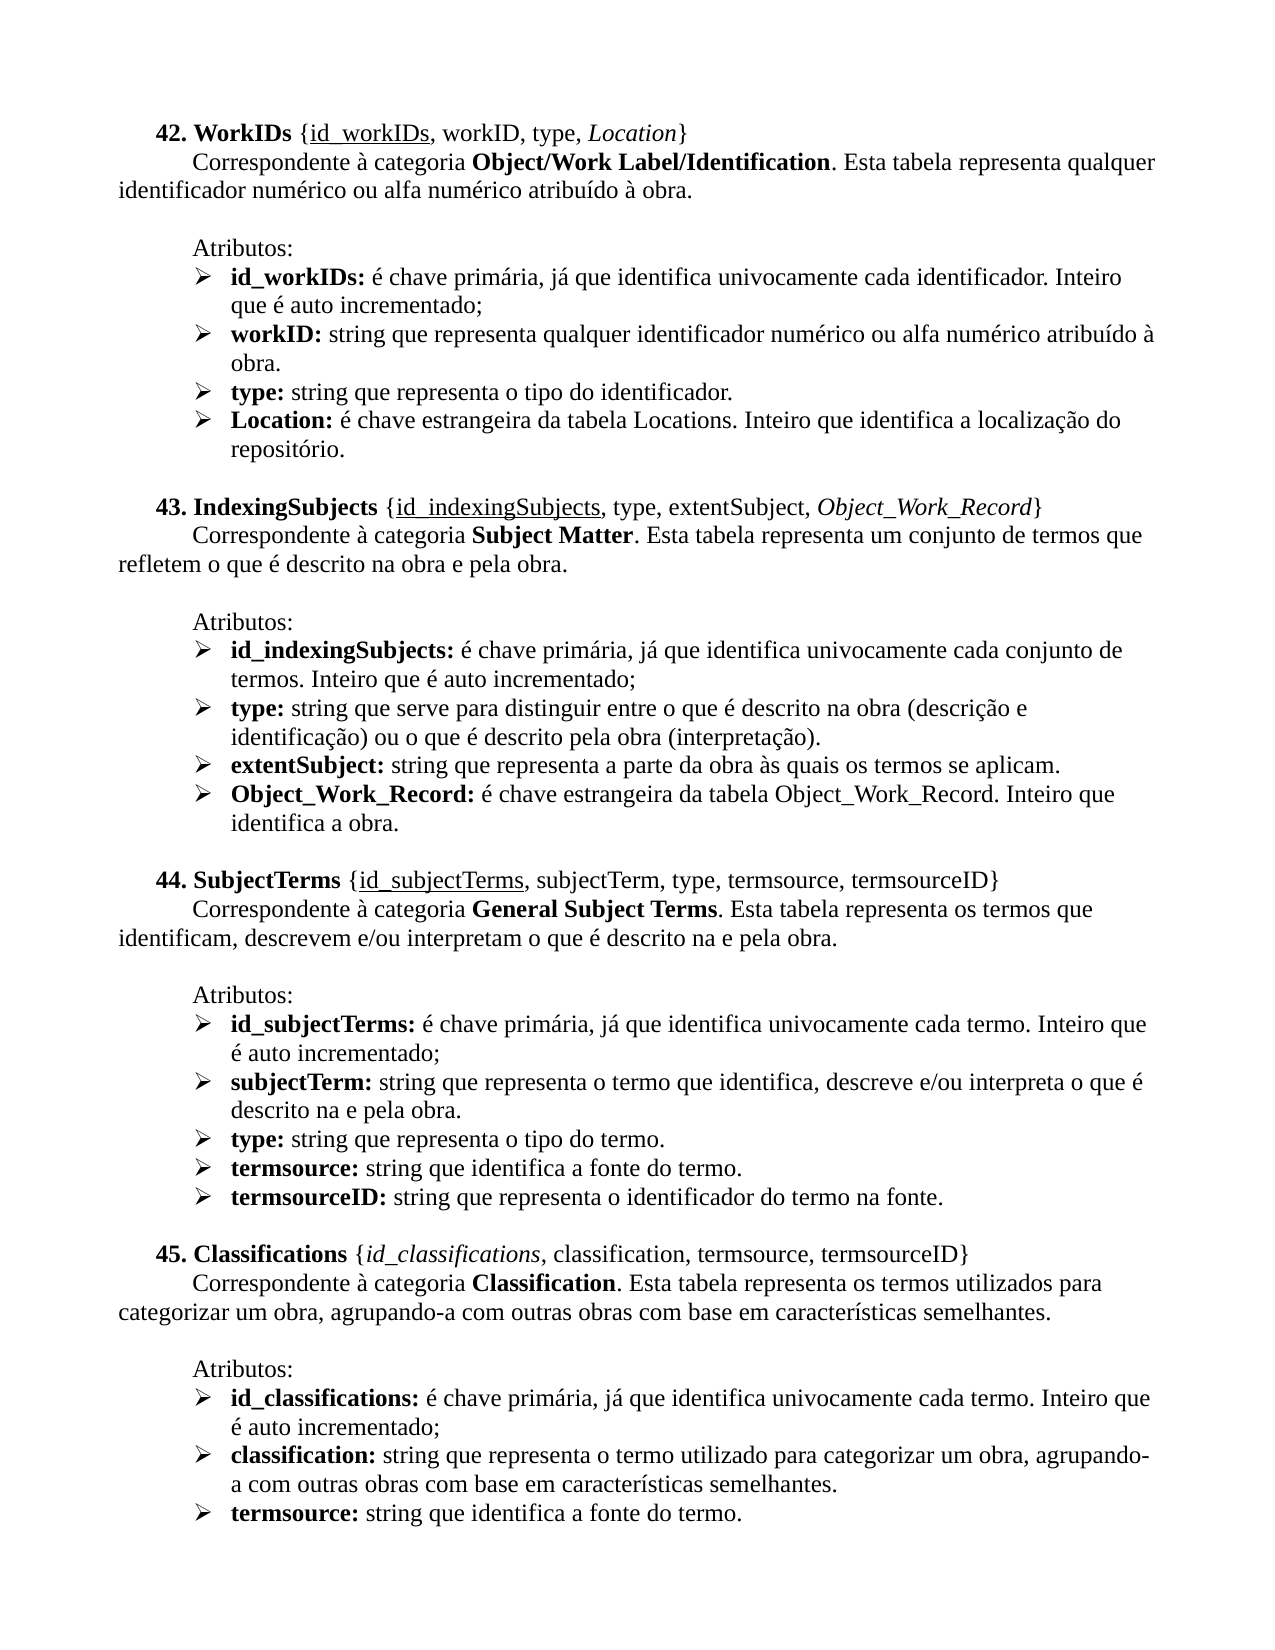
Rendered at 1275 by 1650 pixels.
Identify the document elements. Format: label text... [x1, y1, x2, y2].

list extentSubject: string que representa a parte da obra às quais os termos se aplicam. [193, 751, 1157, 779]
list workID: string que representa qualquer identificador numérico ou alfa numérico atribuído à obra. [193, 319, 1157, 377]
list Object_Work_Record: é chave estrangeira da tabela Object_Work_Record. Inteiro que identifica a obra. [193, 779, 1157, 837]
list id_subjectTerms: é chave primária, já que identifica univocamente cada termo. Inteiro que é auto incrementado; [193, 1009, 1157, 1067]
list termsource: string que identifica a fonte do termo. [193, 1498, 1157, 1527]
list id_classifications: é chave primária, já que identifica univocamente cada termo. Inteiro que é auto incrementado; [193, 1383, 1157, 1441]
text Correspondente à categoria General Subject Terms. Esta tabela representa os termos que identificam, descrevem e/ou interpretam o que é descrito na e pela obra. [118, 894, 1157, 952]
text Correspondente à categoria Classification. Esta tabela representa os termos utilizados para categorizar um obra, agrupando-a com outras obras com base em características semelhantes. [118, 1268, 1157, 1326]
text Atributos: [118, 607, 1157, 636]
list WorkIDs {id_workIDs, workID, type, Location} [156, 118, 1157, 147]
list Classifications {id_classifications, classification, termsource, termsourceID} [156, 1239, 1157, 1268]
list classification: string que representa o termo utilizado para categorizar um obra, agrupando-a com outras obras com base em características semelhantes. [193, 1441, 1157, 1498]
list type: string que representa o tipo do termo. [193, 1124, 1157, 1153]
list type: string que representa o tipo do identificador. [193, 377, 1157, 406]
list id_workIDs: é chave primária, já que identifica univocamente cada identificador. Inteiro que é auto incrementado; [193, 262, 1157, 319]
list Location: é chave estrangeira da tabela Locations. Inteiro que identifica a localização do repositório. [193, 406, 1157, 463]
list IndexingSubjects {id_indexingSubjects, type, extentSubject, Object_Work_Record} [156, 492, 1157, 521]
list SubjectTerms {id_subjectTerms, subjectTerm, type, termsource, termsourceID} [156, 866, 1157, 894]
list id_indexingSubjects: é chave primária, já que identifica univocamente cada conjunto de termos. Inteiro que é auto incrementado; [193, 636, 1157, 693]
list termsourceID: string que representa o identificador do termo na fonte. [193, 1182, 1157, 1211]
text Correspondente à categoria Object/Work Label/Identification. Esta tabela representa qualquer identificador numérico ou alfa numérico atribuído à obra. [118, 147, 1157, 204]
text Atributos: [118, 981, 1157, 1009]
text Atributos: [118, 233, 1157, 262]
list type: string que serve para distinguir entre o que é descrito na obra (descrição e identificação) ou o que é descrito pela obra (interpretação). [193, 693, 1157, 751]
text Correspondente à categoria Subject Matter. Esta tabela representa um conjunto de termos que refletem o que é descrito na obra e pela obra. [118, 521, 1157, 578]
list subjectTerm: string que representa o termo que identifica, descreve e/ou interpreta o que é descrito na e pela obra. [193, 1067, 1157, 1124]
list termsource: string que identifica a fonte do termo. [193, 1153, 1157, 1182]
text Atributos: [118, 1354, 1157, 1383]
